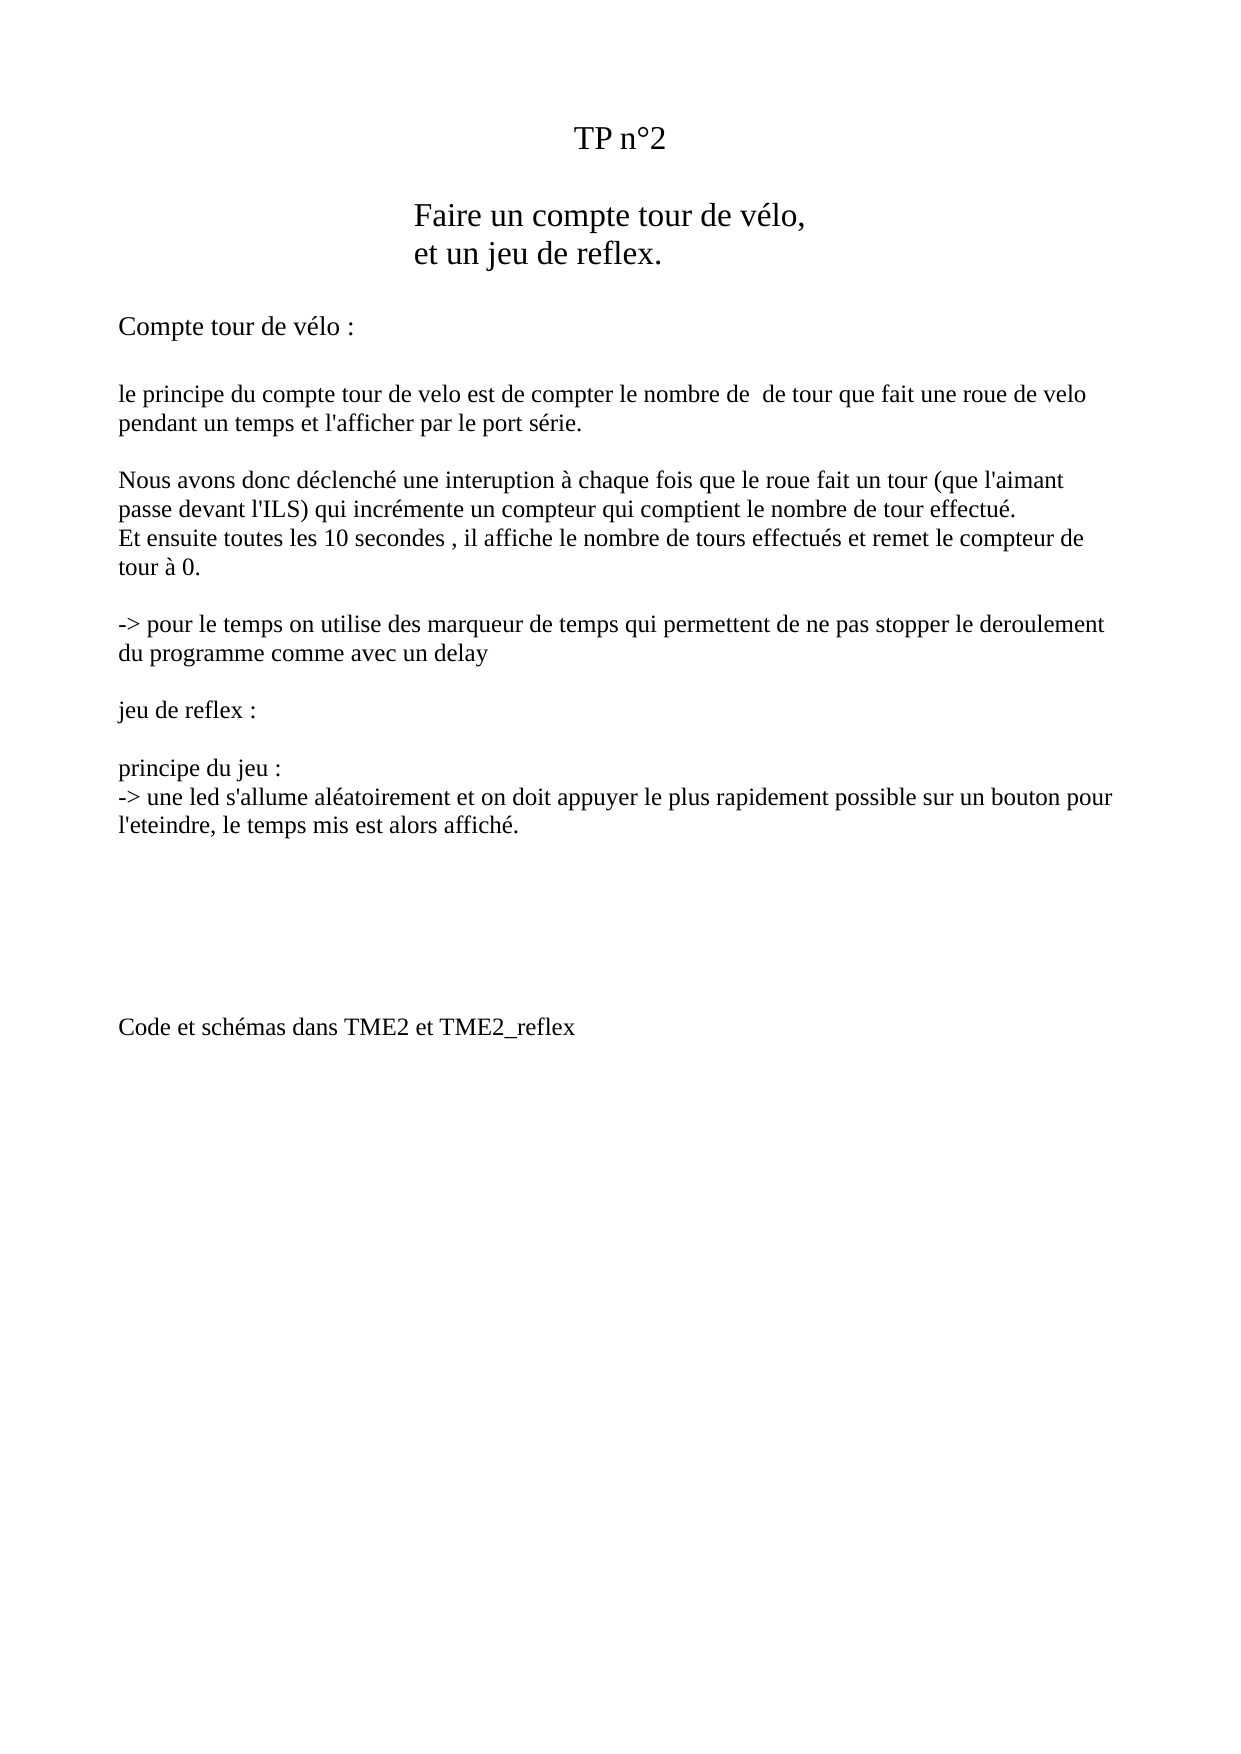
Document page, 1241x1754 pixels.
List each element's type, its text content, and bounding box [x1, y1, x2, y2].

text Code et schémas dans TME2 et TME2_reflex [118, 1012, 1122, 1041]
text jeu de reflex : [118, 696, 1122, 724]
text le principe du compte tour de velo est de compter le nombre de de tour que fait une roue de velo pendant un temps et l'afficher par le port série. Nous avons donc déclenché une interuption à chaque fois que le roue fait un tour (que l'aimant passe devant l'ILS) qui incrémente un compteur qui comptient le nombre de tour effectué. Et ensuite toutes les 10 secondes , il affiche le nombre de tours effectués et remet le compteur de tour à 0. [118, 379, 1122, 609]
text principe du jeu : [118, 753, 1122, 782]
text Faire un compte tour de vélo, et un jeu de reflex. Compte tour de vélo : [118, 195, 1122, 341]
text TP n°2 [118, 118, 1122, 156]
text -> une led s'allume aléatoirement et on doit appuyer le plus rapidement possible sur un bouton pour l'eteindre, le temps mis est alors affiché. [118, 782, 1122, 839]
text -> pour le temps on utilise des marqueur de temps qui permettent de ne pas stopper le deroulement du programme comme avec un delay [118, 609, 1122, 667]
